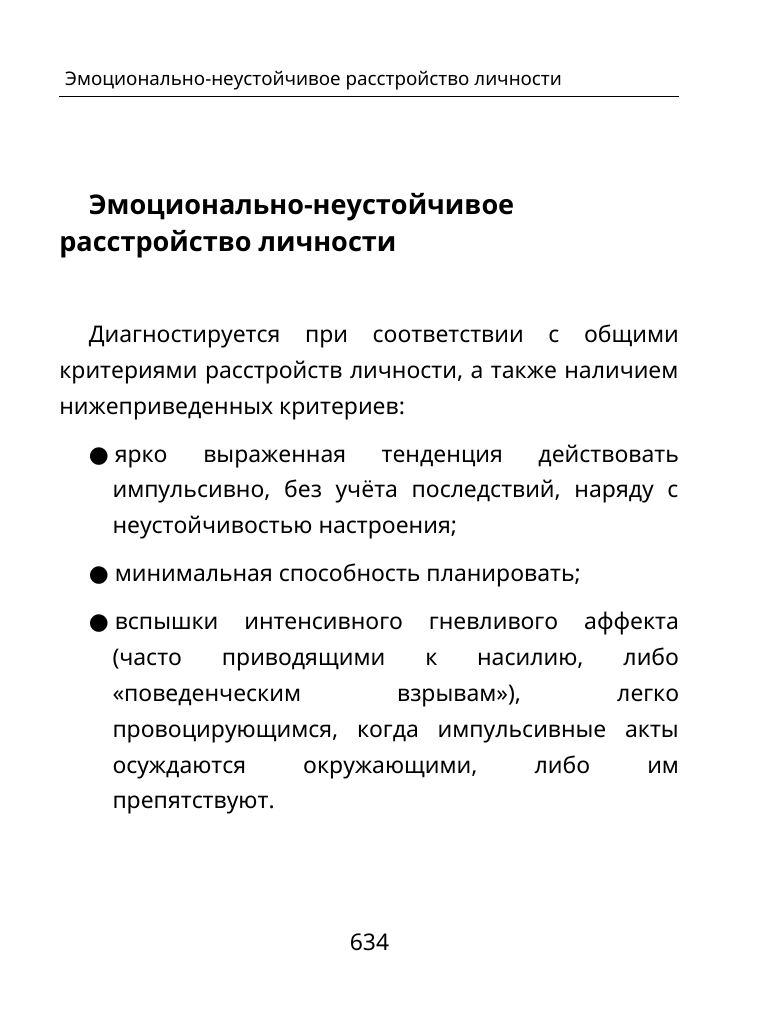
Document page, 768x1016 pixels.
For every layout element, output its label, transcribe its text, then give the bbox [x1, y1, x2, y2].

text Диагностируется при соответствии с общими критериями расстройств личности, а также наличием нижеприведенных критериев: [59, 318, 679, 421]
list ярко выраженная тенденция действовать импульсивно, без учёта последствий, наряду с неустойчивостью настроения; [88, 437, 679, 541]
list минимальная способность планировать; [88, 557, 679, 588]
subtitle Эмоционально-неустойчивое расстройство личности [59, 185, 679, 259]
list вспышки интенсивного гневливого аффекта (часто приводящими к насилию, либо «поведенческим взрывам»), легко провоцирующимся, когда импульсивные акты осуждаются окружающими, либо им препятствуют. [88, 605, 679, 816]
